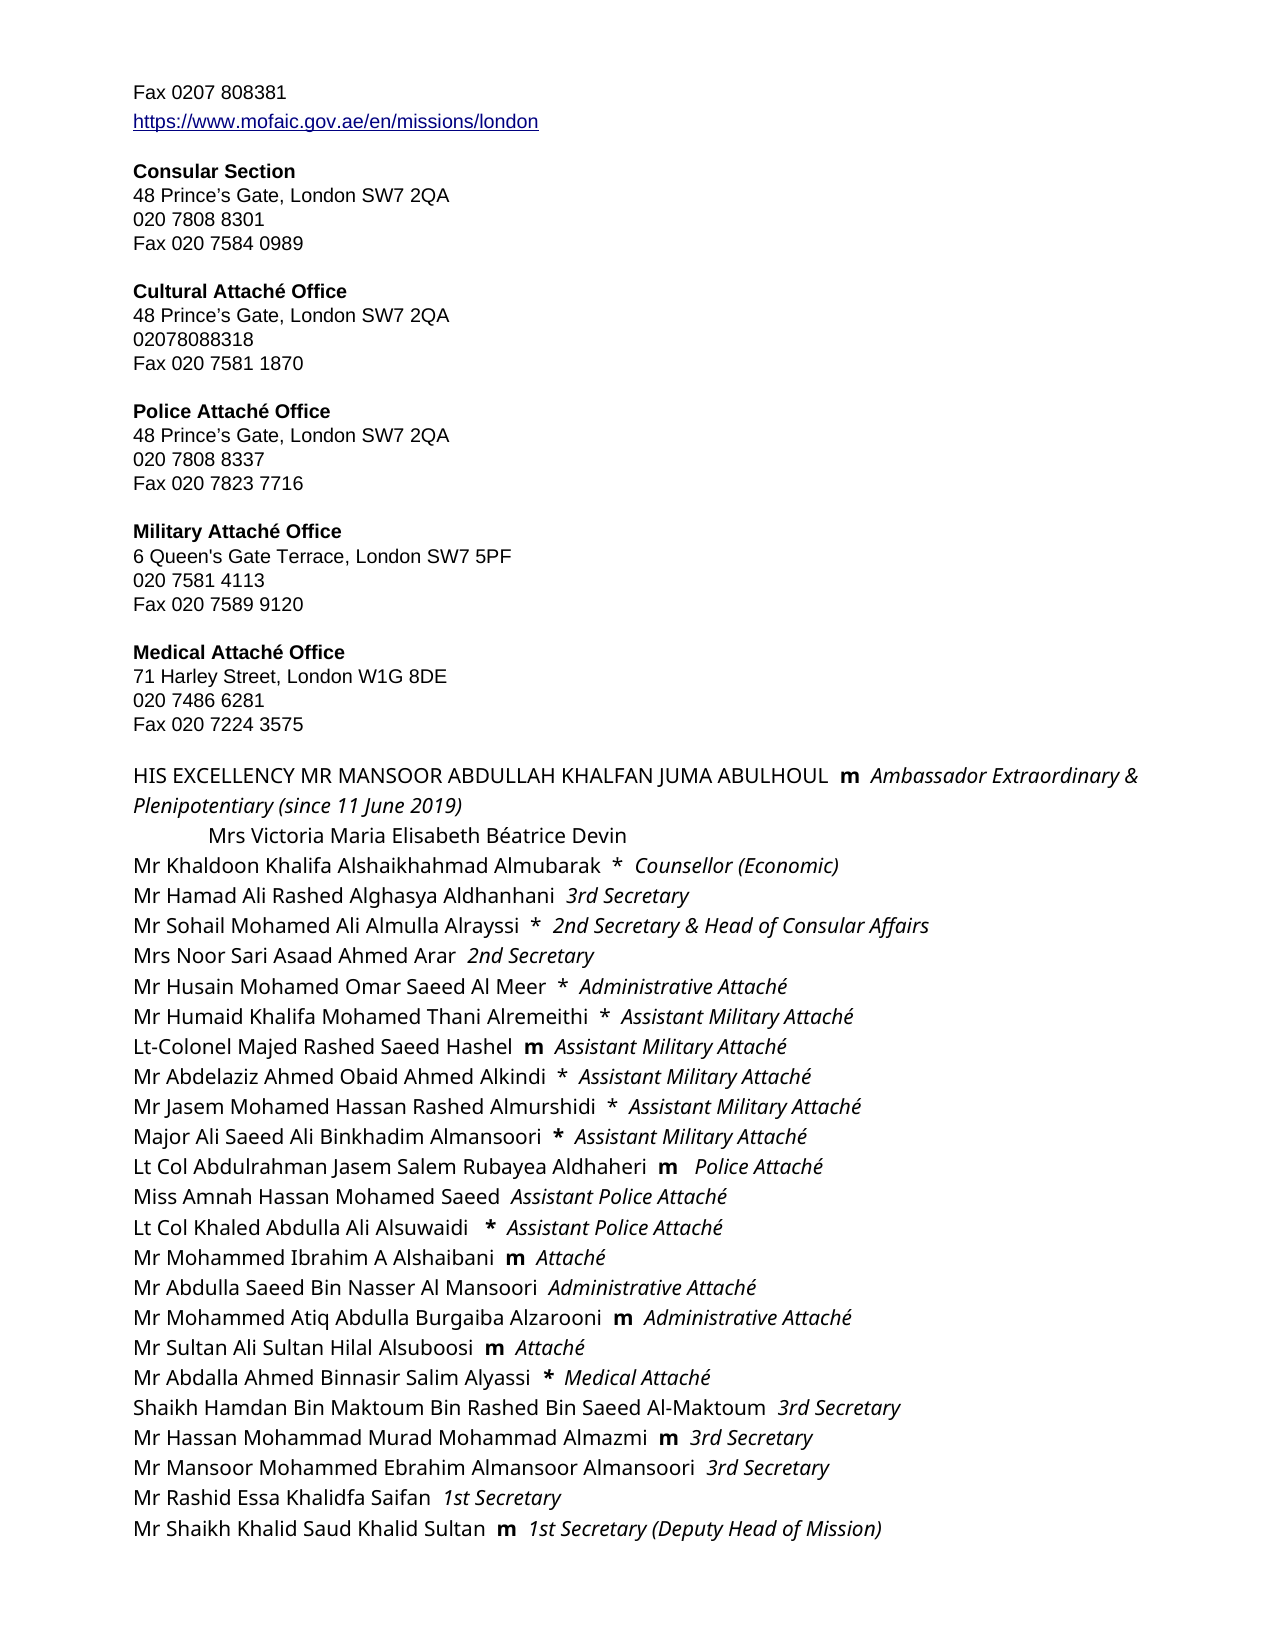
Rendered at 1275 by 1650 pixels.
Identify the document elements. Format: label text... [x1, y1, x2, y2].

text 020 7808 8301 [133, 208, 1181, 230]
text Fax 020 7589 9120 [133, 593, 1181, 615]
text Mr Sultan Ali Sultan Hilal Alsuboosi m Attaché [133, 1333, 1181, 1361]
text Mrs Noor Sari Asaad Ahmed Arar 2nd Secretary [133, 942, 1181, 970]
text 020 7808 8337 [133, 448, 1181, 471]
text Mr Rashid Essa Khalidfa Saifan 1st Secretary [133, 1483, 1181, 1512]
text Mr Jasem Mohamed Hassan Rashed Almurshidi * Assistant Military Attaché [133, 1092, 1181, 1121]
text Fax 020 7581 1870 [133, 352, 1181, 375]
text 71 Harley Street, London W1G 8DE [133, 665, 1181, 687]
text 6 Queen's Gate Terrace, London SW7 5PF [133, 544, 1181, 567]
text 020 7581 4113 [133, 568, 1181, 591]
text Mr Hamad Ali Rashed Alghasya Aldhanhani 3rd Secretary [133, 881, 1181, 910]
text 020 7486 6281 [133, 689, 1181, 712]
text Mr Abdalla Ahmed Binnasir Salim Alyassi * Medical Attaché [133, 1363, 1181, 1392]
text Medical Attaché Office [133, 641, 1181, 663]
text Miss Amnah Hassan Mohamed Saeed Assistant Police Attaché [133, 1182, 1181, 1211]
text Mr Humaid Khalifa Mohamed Thani Alremeithi * Assistant Military Attaché [133, 1002, 1181, 1030]
text 02078088318 [133, 328, 1181, 351]
text Fax 020 7224 3575 [133, 713, 1181, 736]
text Shaikh Hamdan Bin Maktoum Bin Rashed Bin Saeed Al-Maktoum 3rd Secretary [133, 1393, 1181, 1422]
text Mr Mohammed Ibrahim A Alshaibani m Attaché [133, 1243, 1181, 1271]
text Military Attaché Office [133, 520, 1181, 543]
text Fax 020 7584 0989 [133, 232, 1181, 254]
text HIS EXCELLENCY MR MANSOOR ABDULLAH KHALFAN JUMA ABULHOUL m Ambassador Extraordinary & Plenipotentiary (since 11 June 2019) [133, 761, 1181, 819]
text Fax 0207 808381 [133, 81, 1181, 104]
text Mr Abdelaziz Ahmed Obaid Ahmed Alkindi * Assistant Military Attaché [133, 1062, 1181, 1091]
text Mr Mansoor Mohammed Ebrahim Almansoor Almansoori 3rd Secretary [133, 1453, 1181, 1482]
text 48 Prince’s Gate, London SW7 2QA [133, 424, 1181, 447]
text Mr Khaldoon Khalifa Alshaikhahmad Almubarak * Counsellor (Economic) [133, 851, 1181, 880]
text 48 Prince’s Gate, London SW7 2QA [133, 304, 1181, 327]
text Cultural Attaché Office [133, 280, 1181, 302]
text Lt-Colonel Majed Rashed Saeed Hashel m Assistant Military Attaché [133, 1032, 1181, 1060]
text Police Attaché Office [133, 400, 1181, 423]
text Fax 020 7823 7716 [133, 472, 1181, 495]
text Mr Shaikh Khalid Saud Khalid Sultan m 1st Secretary (Deputy Head of Mission) [133, 1514, 1181, 1542]
text https://www.mofaic.gov.ae/en/missions/london [133, 105, 1181, 134]
text Lt Col Abdulrahman Jasem Salem Rubayea Aldhaheri m Police Attaché [133, 1152, 1181, 1181]
text Mr Husain Mohamed Omar Saeed Al Meer * Administrative Attaché [133, 972, 1181, 1000]
text Mr Hassan Mohammad Murad Mohammad Almazmi m 3rd Secretary [133, 1423, 1181, 1452]
text Lt Col Khaled Abdulla Ali Alsuwaidi * Assistant Police Attaché [133, 1213, 1181, 1241]
text Major Ali Saeed Ali Binkhadim Almansoori * Assistant Military Attaché [133, 1122, 1181, 1151]
text 48 Prince’s Gate, London SW7 2QA [133, 183, 1181, 206]
text Consular Section [133, 159, 1181, 182]
text Mr Sohail Mohamed Ali Almulla Alrayssi * 2nd Secretary & Head of Consular Affairs [133, 912, 1181, 940]
text Mr Abdulla Saeed Bin Nasser Al Mansoori Administrative Attaché [133, 1273, 1181, 1301]
text Mrs Victoria Maria Elisabeth Béatrice Devin [133, 821, 1181, 850]
text Mr Mohammed Atiq Abdulla Burgaiba Alzarooni m Administrative Attaché [133, 1303, 1181, 1331]
